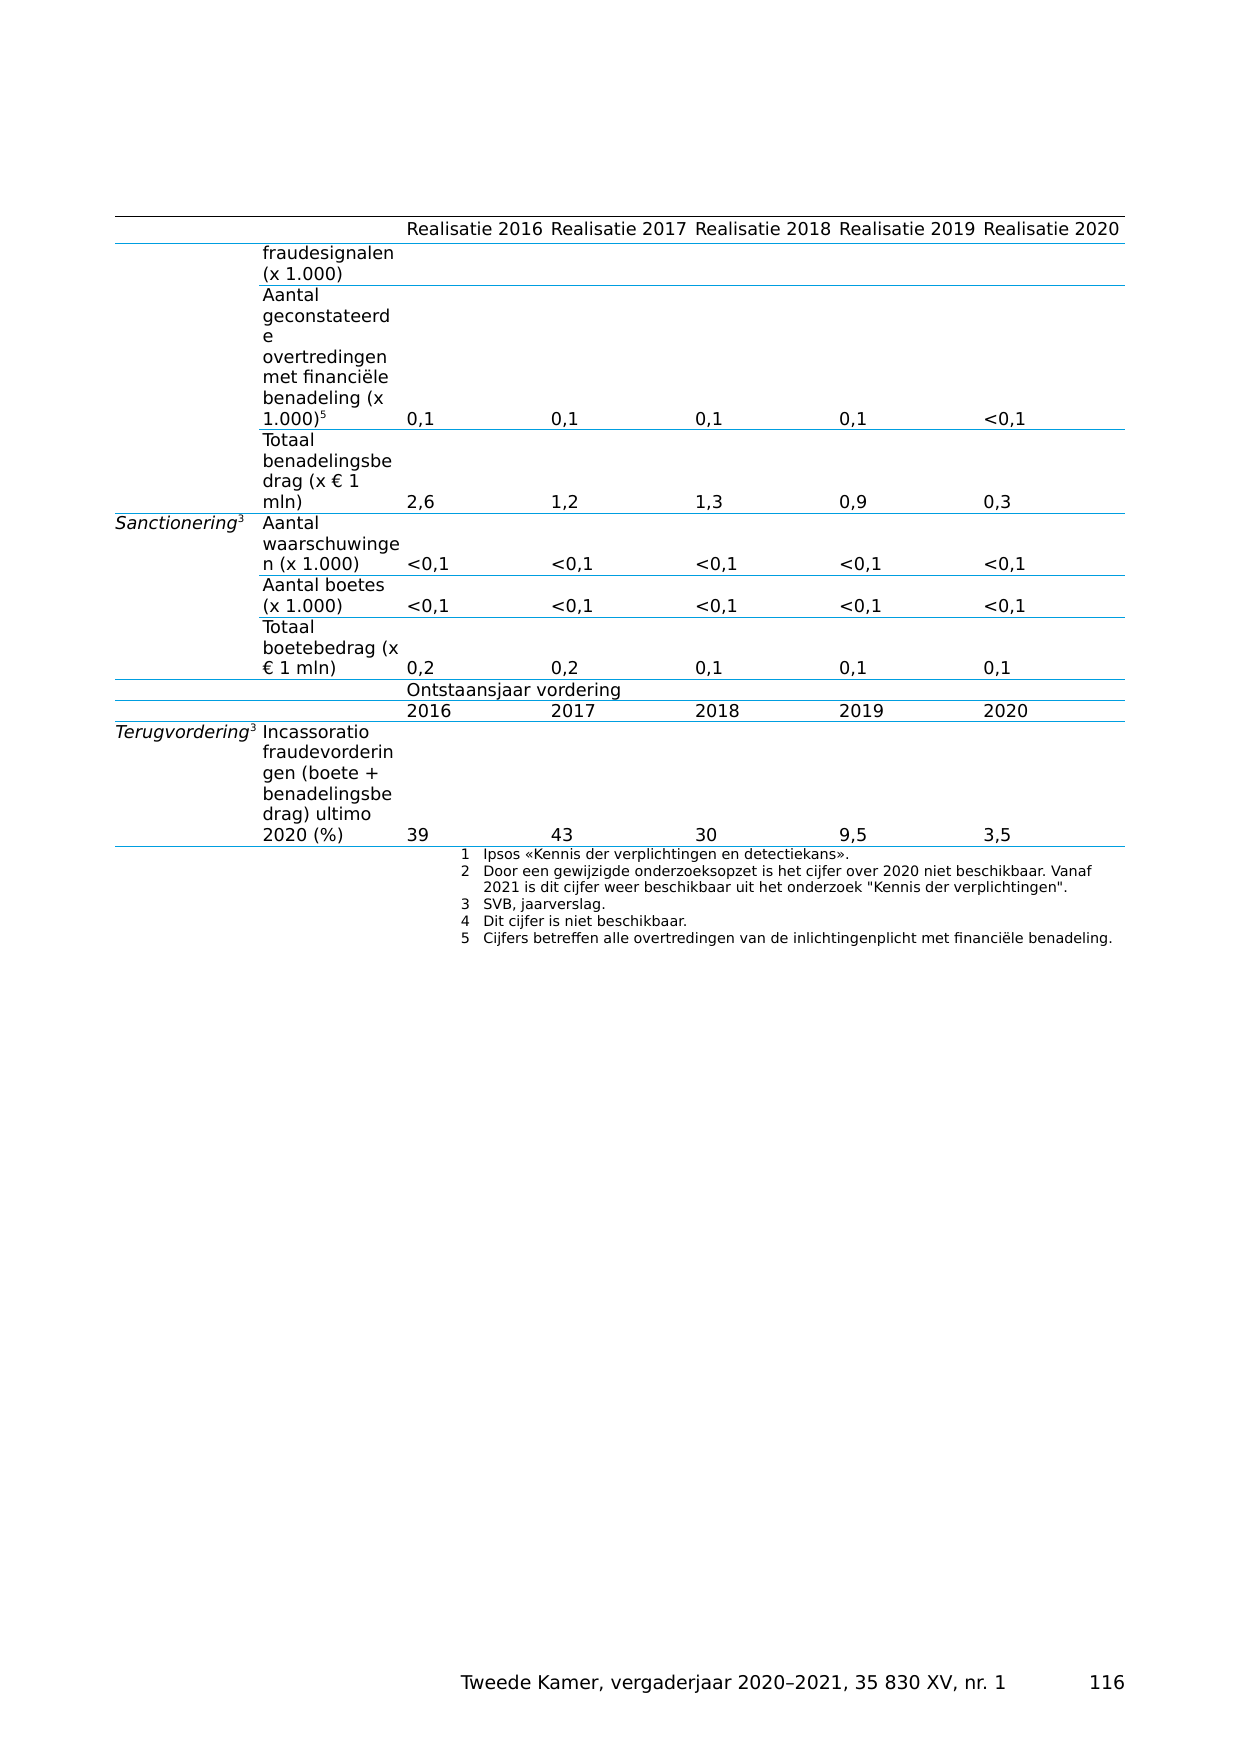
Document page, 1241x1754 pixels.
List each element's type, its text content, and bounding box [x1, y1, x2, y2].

table_cell Incassoratio fraudevorderingen (boete + benadelingsbedrag) ultimo 2020 (%) [259, 722, 403, 846]
list Door een gewijzigde onderzoeksopzet is het cijfer over 2020 niet beschikbaar. Vanaf 2021 is dit cijfer weer beschikbaar uit het onderzoek "Kennis der verplichtingen". [461, 863, 1125, 896]
table_cell 0,1 [836, 618, 980, 679]
table_cell 2016 [404, 701, 548, 721]
table_cell 0,1 [548, 286, 692, 429]
table_cell Realisatie 2018 [692, 217, 836, 243]
table_cell [980, 244, 1125, 284]
table_cell 0,1 [692, 618, 836, 679]
table_cell [836, 244, 980, 284]
table_cell 0,2 [404, 618, 548, 679]
table_cell 3,5 [980, 722, 1125, 846]
table_cell Totaal boetebedrag (x € 1 mln) [259, 618, 403, 679]
table_cell 2017 [548, 701, 692, 721]
table_cell [115, 217, 259, 243]
table_cell fraudesignalen (x 1.000) [259, 244, 403, 284]
table_cell Aantal boetes (x 1.000) [259, 576, 403, 617]
table_cell 0,3 [980, 430, 1125, 512]
list Ipsos «Kennis der verplichtingen en detectiekans». [461, 847, 1125, 863]
table_cell 0,1 [980, 618, 1125, 679]
list SVB, jaarverslag. [461, 896, 1125, 913]
table_cell 9,5 [836, 722, 980, 846]
table_cell 2020 [980, 701, 1125, 721]
table_cell 0,1 [836, 286, 980, 429]
table_cell 30 [692, 722, 836, 846]
table_cell Aantal waarschuwingen (x 1.000) [259, 514, 403, 575]
table_header Tabel 75 Kerncijfers Anw (fraude en handhaving) [115, 191, 1125, 216]
table_cell <0,1 [980, 576, 1125, 617]
table_cell [115, 701, 259, 721]
table_cell [259, 217, 403, 243]
table_cell 0,2 [548, 618, 692, 679]
table_cell <0,1 [548, 576, 692, 617]
table_cell 0,1 [404, 286, 548, 429]
table_cell Aantal geconstateerde overtredingen met financiële benadeling (x 1.000)5 [259, 286, 403, 429]
table_cell 2018 [692, 701, 836, 721]
table_cell 0,9 [836, 430, 980, 512]
table_cell [548, 244, 692, 284]
table_cell Terugvordering3 [115, 722, 259, 846]
table_cell <0,1 [836, 514, 980, 575]
table_cell Sanctionering3 [115, 514, 259, 679]
table_cell [259, 680, 403, 700]
table_cell 1,3 [692, 430, 836, 512]
table_cell <0,1 [548, 514, 692, 575]
table_cell 39 [404, 722, 548, 846]
table_cell <0,1 [404, 514, 548, 575]
table_cell 43 [548, 722, 692, 846]
table_cell Totaal benadelingsbedrag (x € 1 mln) [259, 430, 403, 512]
table_cell 2019 [836, 701, 980, 721]
table_cell <0,1 [692, 514, 836, 575]
table_cell Realisatie 2017 [548, 217, 692, 243]
table_cell <0,1 [404, 576, 548, 617]
table_cell 0,1 [692, 286, 836, 429]
table_cell 1,2 [548, 430, 692, 512]
table_cell [115, 244, 259, 512]
table_cell <0,1 [980, 514, 1125, 575]
table_cell <0,1 [692, 576, 836, 617]
list Dit cijfer is niet beschikbaar. [461, 913, 1125, 930]
table_cell Realisatie 2020 [980, 217, 1125, 243]
list Cijfers betreffen alle overtredingen van de inlichtingenplicht met financiële benadeling. [461, 930, 1125, 947]
table_cell <0,1 [980, 286, 1125, 429]
table_cell Realisatie 2019 [836, 217, 980, 243]
table_cell 2,6 [404, 430, 548, 512]
table_cell <0,1 [836, 576, 980, 617]
table_cell [404, 244, 548, 284]
table_cell [115, 680, 259, 700]
table_cell Ontstaansjaar vordering [404, 680, 1125, 700]
table_cell [259, 701, 403, 721]
table_cell [692, 244, 836, 284]
table_cell Realisatie 2016 [404, 217, 548, 243]
